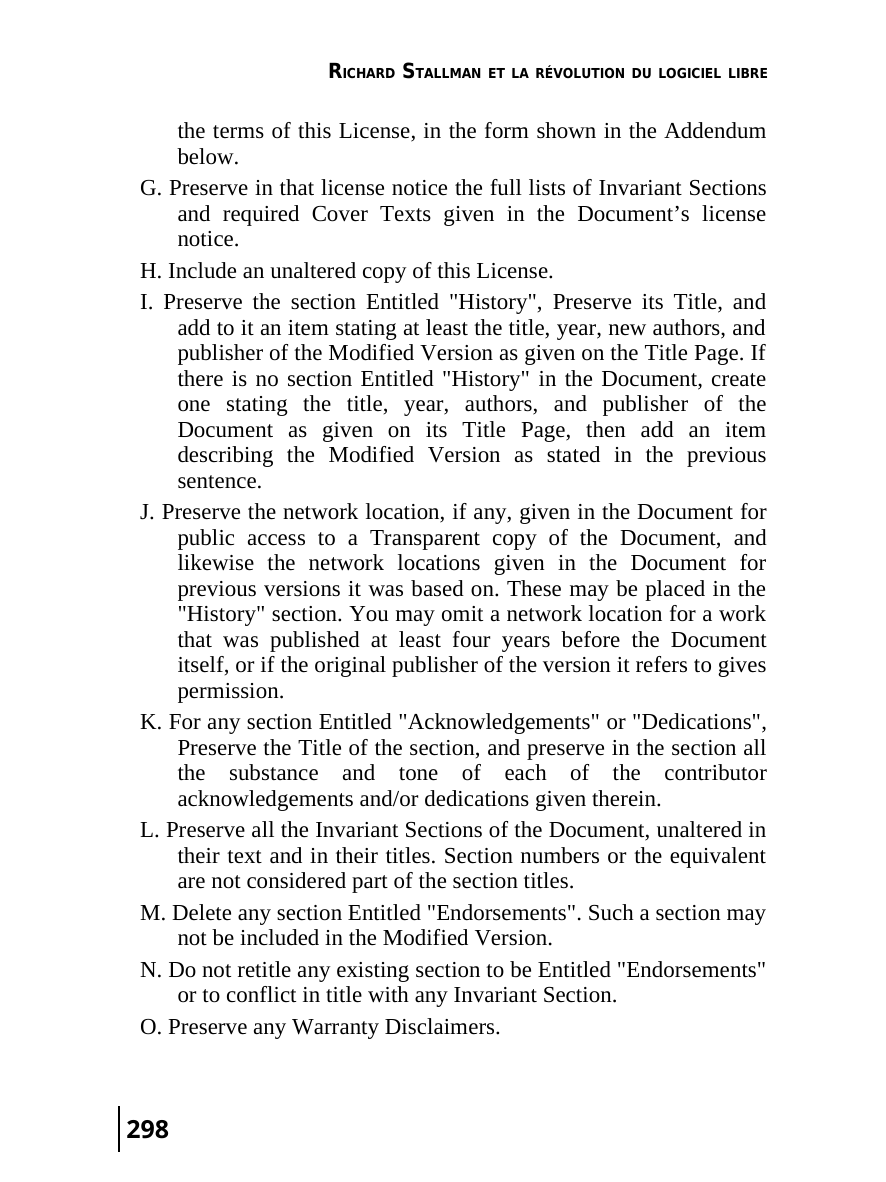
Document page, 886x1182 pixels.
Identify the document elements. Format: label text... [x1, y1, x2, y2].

list H. Include an unaltered copy of this License. [140, 257, 768, 283]
list I. Preserve the section Entitled "History", Preserve its Title, and add to it an item stating at least the title, year, new authors, and publisher of the Modified Version as given on the Title Page. If there is no section Entitled "History" in the Document, create one stating the title, year, authors, and publisher of the Document as given on its Title Page, then add an item describing the Modified Version as stated in the previous sentence. [140, 289, 768, 493]
list L. Preserve all the Invariant Sections of the Document, unaltered in their text and in their titles. Section numbers or the equivalent are not considered part of the section titles. [140, 817, 768, 894]
list K. For any section Entitled "Acknowledgements" or "Dedications", Preserve the Title of the section, and preserve in the section all the substance and tone of each of the contributor acknowledgements and/or dedications given therein. [140, 709, 768, 811]
list O. Preserve any Warranty Disclaimers. [140, 1014, 768, 1039]
list G. Preserve in that license notice the full lists of Invariant Sections and required Cover Texts given in the Document’s license notice. [140, 175, 768, 252]
list M. Delete any section Entitled "Endorsements". Such a section may not be included in the Modified Version. [140, 900, 768, 951]
list J. Preserve the network location, if any, given in the Document for public access to a Transparent copy of the Document, and likewise the network locations given in the Document for previous versions it was based on. These may be placed in the "History" section. You may omit a network location for a work that was published at least four years before the Document itself, or if the original publisher of the version it refers to gives permission. [140, 499, 768, 703]
list the terms of this License, in the form shown in the Addendum below. [140, 118, 768, 169]
list N. Do not retitle any existing section to be Entitled "Endorsements" or to conflict in title with any Invariant Section. [140, 957, 768, 1008]
